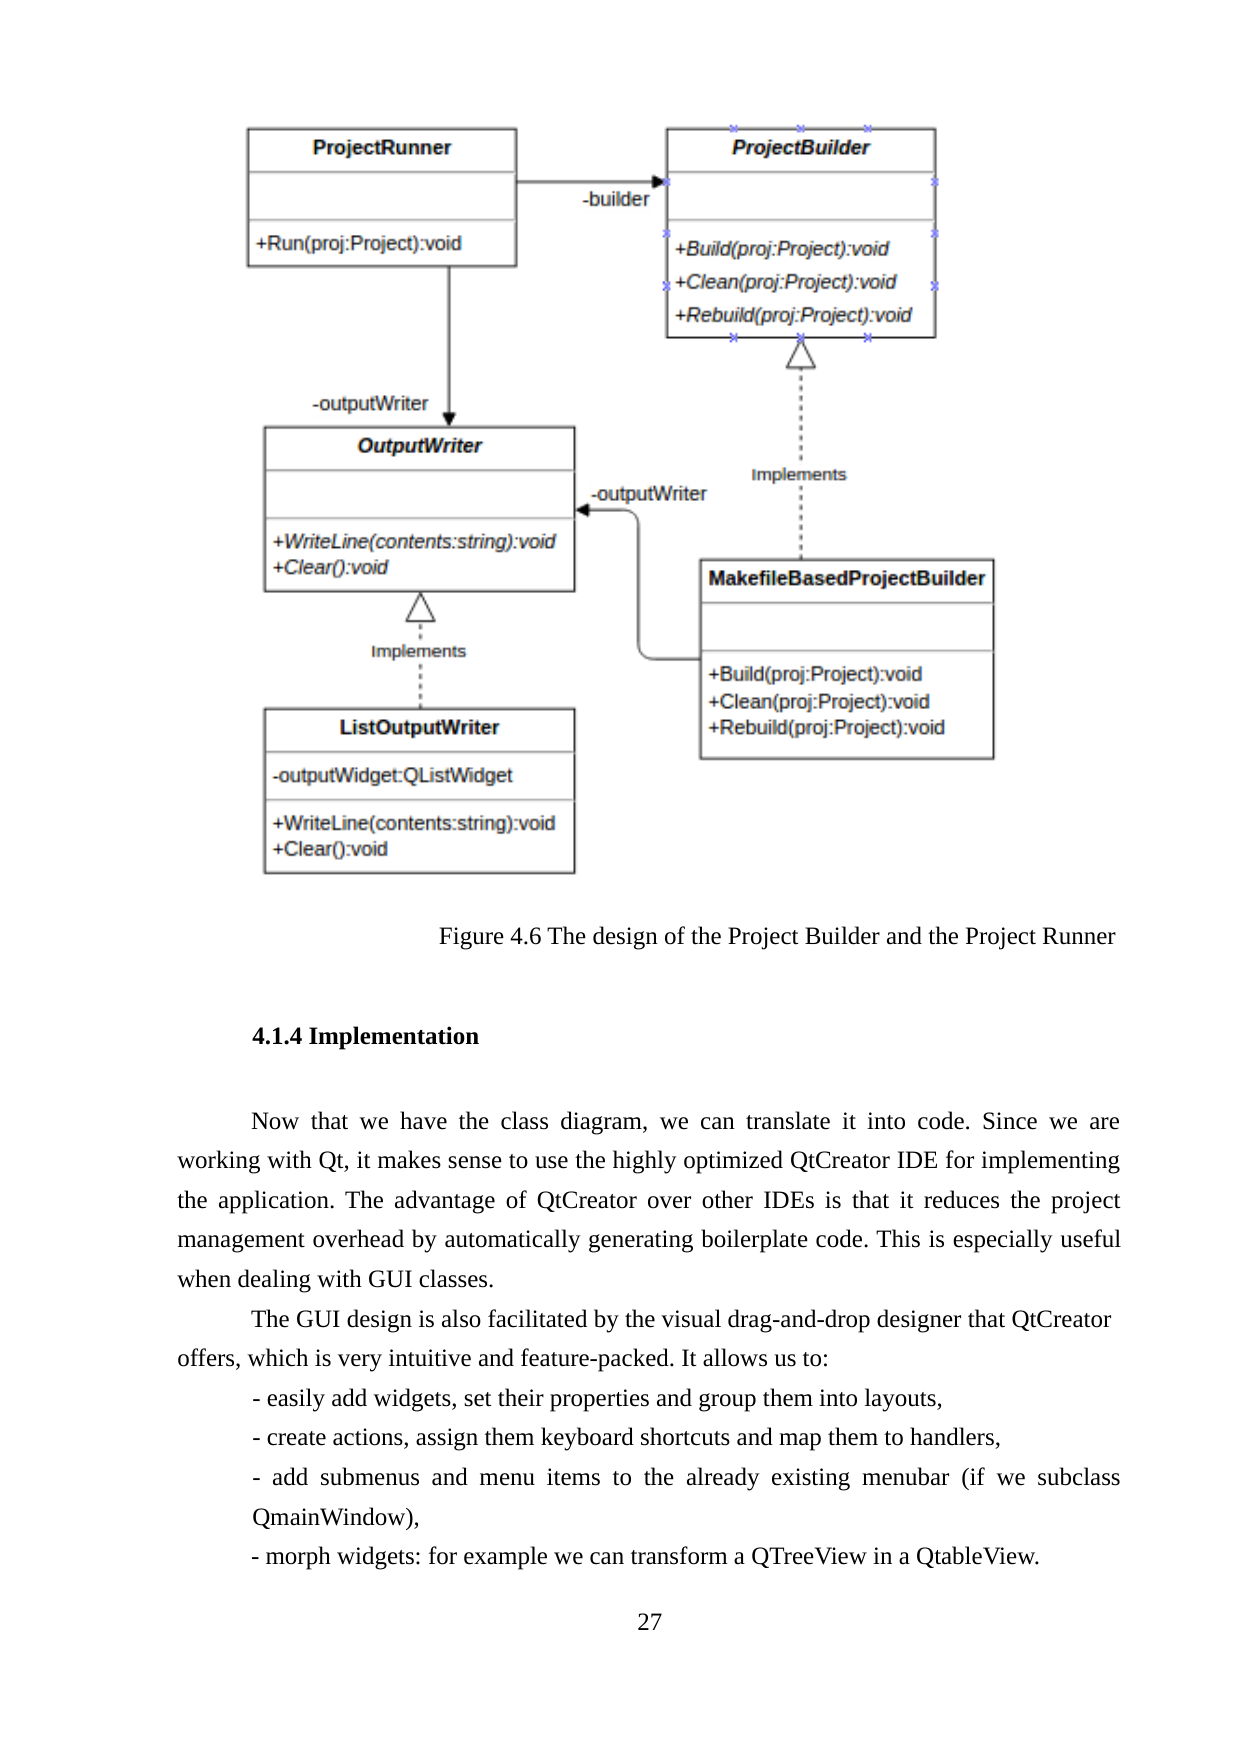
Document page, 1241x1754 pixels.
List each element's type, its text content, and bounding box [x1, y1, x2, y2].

text Now that we have the class diagram, we can translate it into code. Since we are working with Qt, it makes sense to use the highly optimized QtCreator IDE for implementing the application. The advantage of QtCreator over other IDEs is that it reduces the project management overhead by automatically generating boilerplate code. This is especially useful when dealing with GUI classes. [177, 1106, 1122, 1293]
text - create actions, assign them keyboard shortcuts and map them to handlers, [252, 1422, 1122, 1451]
text offers, which is very intuitive and feature-packed. It allows us to: [177, 1343, 1122, 1372]
picture [235, 118, 1005, 882]
text - easily add widgets, set their properties and group them into layouts, [252, 1383, 1122, 1412]
text The GUI design is also facilitated by the visual drag-and-drop designer that QtCreator [177, 1304, 1122, 1332]
text - morph widgets: for example we can transform a QTreeView in a QtableView. [177, 1541, 1122, 1570]
text Figure 4.6 The design of the Project Builder and the Project Runner [177, 921, 1122, 949]
text - add submenus and menu items to the already existing menubar (if we subclass QmainWindow), [252, 1462, 1122, 1530]
subtitle 4.1.4 Implementation [177, 1021, 1122, 1049]
